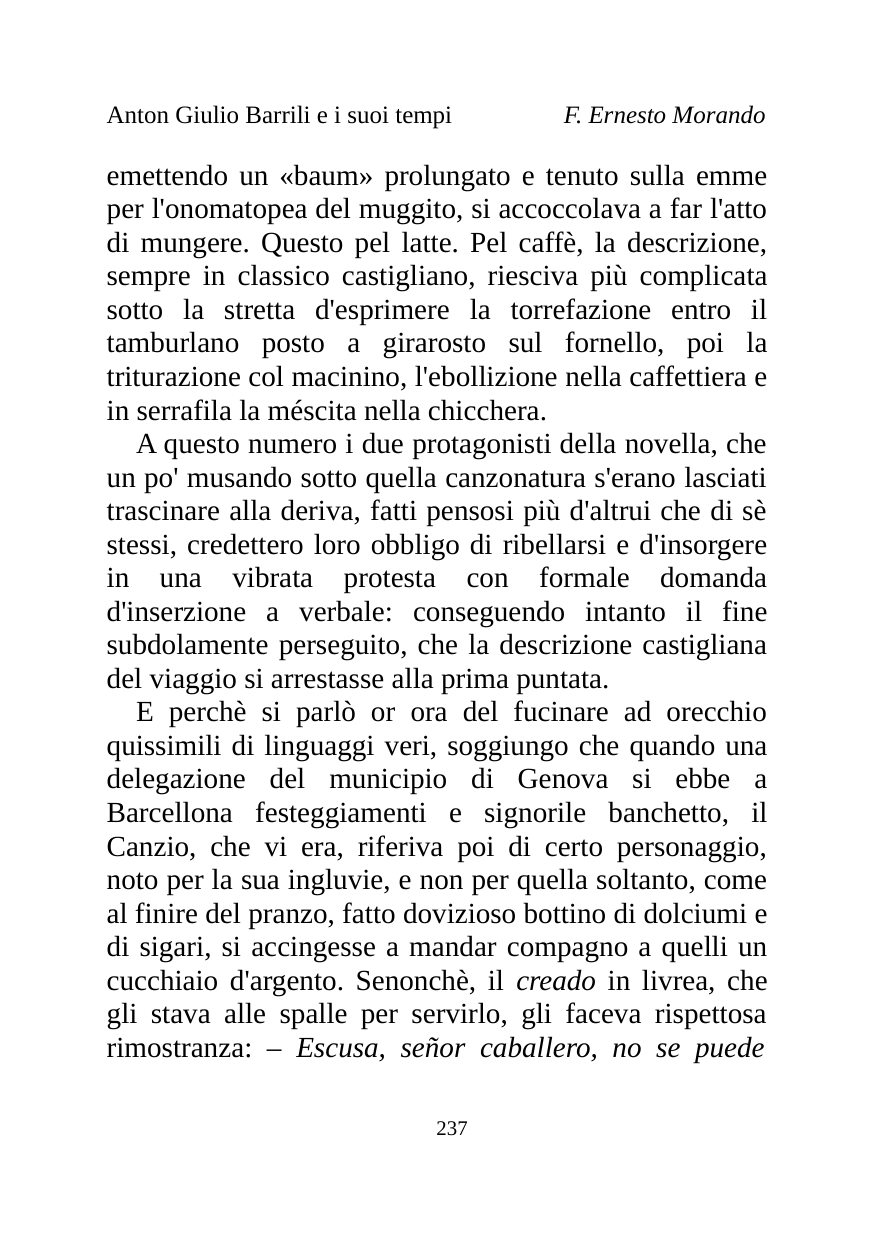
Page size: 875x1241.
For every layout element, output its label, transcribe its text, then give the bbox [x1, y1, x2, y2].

text A questo numero i due protagonisti della novella, che un po' musando sotto quella canzonatura s'erano lasciati trascinare alla deriva, fatti pensosi più d'altrui che di sè stessi, credettero loro obbligo di ribellarsi e d'insorgere in una vibrata protesta con formale domanda d'inserzione a verbale: conseguendo intanto il fine subdolamente perseguito, che la descrizione castigliana del viaggio si arrestasse alla prima puntata. [106, 426, 768, 694]
text E perchè si parlò or ora del fucinare ad orecchio quissimili di linguaggi veri, soggiungo che quando una delegazione del municipio di Genova si ebbe a Barcellona festeggiamenti e signorile banchetto, il Canzio, che vi era, riferiva poi di certo personaggio, noto per la sua ingluvie, e non per quella soltanto, come al finire del pranzo, fatto dovizioso bottino di dolciumi e di sigari, si accingesse a mandar compagno a quelli un cucchiaio d'argento. Senonchè, il creado in livrea, che gli stava alle spalle per servirlo, gli faceva rispettosa rimostranza: – Escusa, señor caballero, no se puede [106, 694, 768, 1063]
text emettendo un «baum» prolungato e tenuto sulla emme per l'onomatopea del muggito, si accoccolava a far l'atto di mungere. Questo pel latte. Pel caffè, la descrizione, sempre in classico castigliano, riesciva più complicata sotto la stretta d'esprimere la torrefazione entro il tamburlano posto a girarosto sul fornello, poi la triturazione col macinino, l'ebollizione nella caffettiera e in serrafila la méscita nella chicchera. [106, 158, 768, 426]
